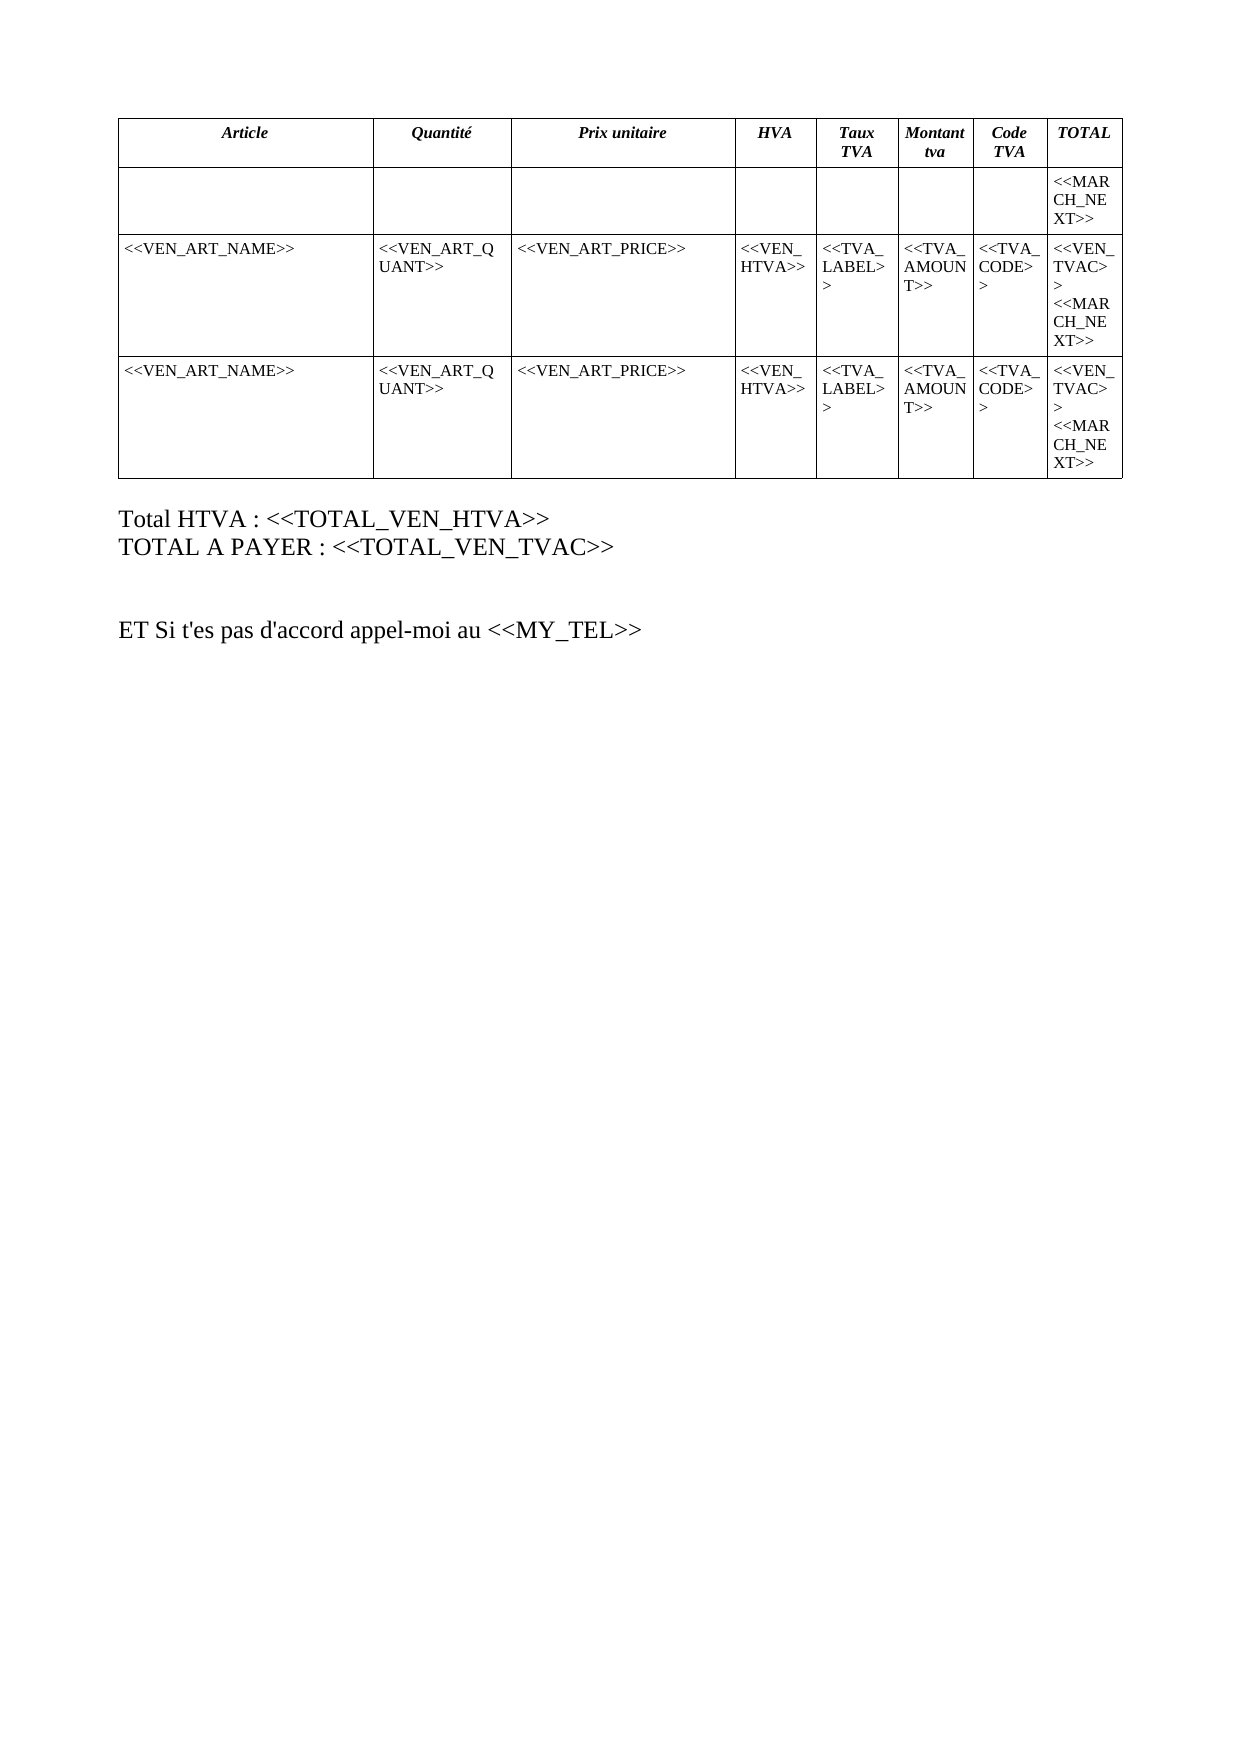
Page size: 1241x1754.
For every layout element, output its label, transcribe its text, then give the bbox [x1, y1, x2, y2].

table_header Montant tva [899, 119, 973, 167]
table_cell <<TVA_AMOUNT>> [899, 235, 973, 356]
table_cell <<VEN_ART_QUANT>> [374, 235, 511, 356]
table_header HVA [736, 119, 816, 167]
table_cell <<TVA_LABEL>> [817, 235, 898, 356]
table_header Code TVA [974, 119, 1047, 167]
table_cell <<VEN_ART_NAME>> [119, 235, 373, 356]
table_cell <<TVA_CODE>> [974, 357, 1047, 478]
table_header TOTAL [1048, 119, 1122, 167]
table_cell <<VEN_TVAC>> <<MARCH_NEXT>> [1048, 235, 1122, 356]
table_header Quantité [374, 119, 511, 167]
table_cell <<TVA_LABEL>> [817, 357, 898, 478]
text TOTAL A PAYER : <<TOTAL_VEN_TVAC>> [118, 533, 1122, 561]
table_header Prix unitaire [512, 119, 735, 167]
table_cell [374, 168, 511, 233]
table_header Taux TVA [817, 119, 898, 167]
table_cell [899, 168, 973, 233]
table_cell <<VEN_TVAC>> <<MARCH_NEXT>> [1048, 357, 1122, 478]
table_cell [974, 168, 1047, 233]
table_cell <<TVA_CODE>> [974, 235, 1047, 356]
table_cell <<VEN_HTVA>> [736, 235, 816, 356]
table_header Article [119, 119, 373, 167]
table_cell [119, 168, 373, 233]
table_cell [512, 168, 735, 233]
table_cell <<VEN_ART_QUANT>> [374, 357, 511, 478]
table_cell [736, 168, 816, 233]
table_cell <<TVA_AMOUNT>> [899, 357, 973, 478]
table_cell <<MARCH_NEXT>> [1048, 168, 1122, 233]
table_cell <<VEN_ART_PRICE>> [512, 357, 735, 478]
table_cell <<VEN_ART_NAME>> [119, 357, 373, 478]
table_cell <<VEN_ART_PRICE>> [512, 235, 735, 356]
table_cell <<VEN_HTVA>> [736, 357, 816, 478]
text Total HTVA : <<TOTAL_VEN_HTVA>> [118, 506, 1122, 533]
table_cell [817, 168, 898, 233]
text ET Si t'es pas d'accord appel-moi au <<MY_TEL>> [118, 616, 1122, 644]
